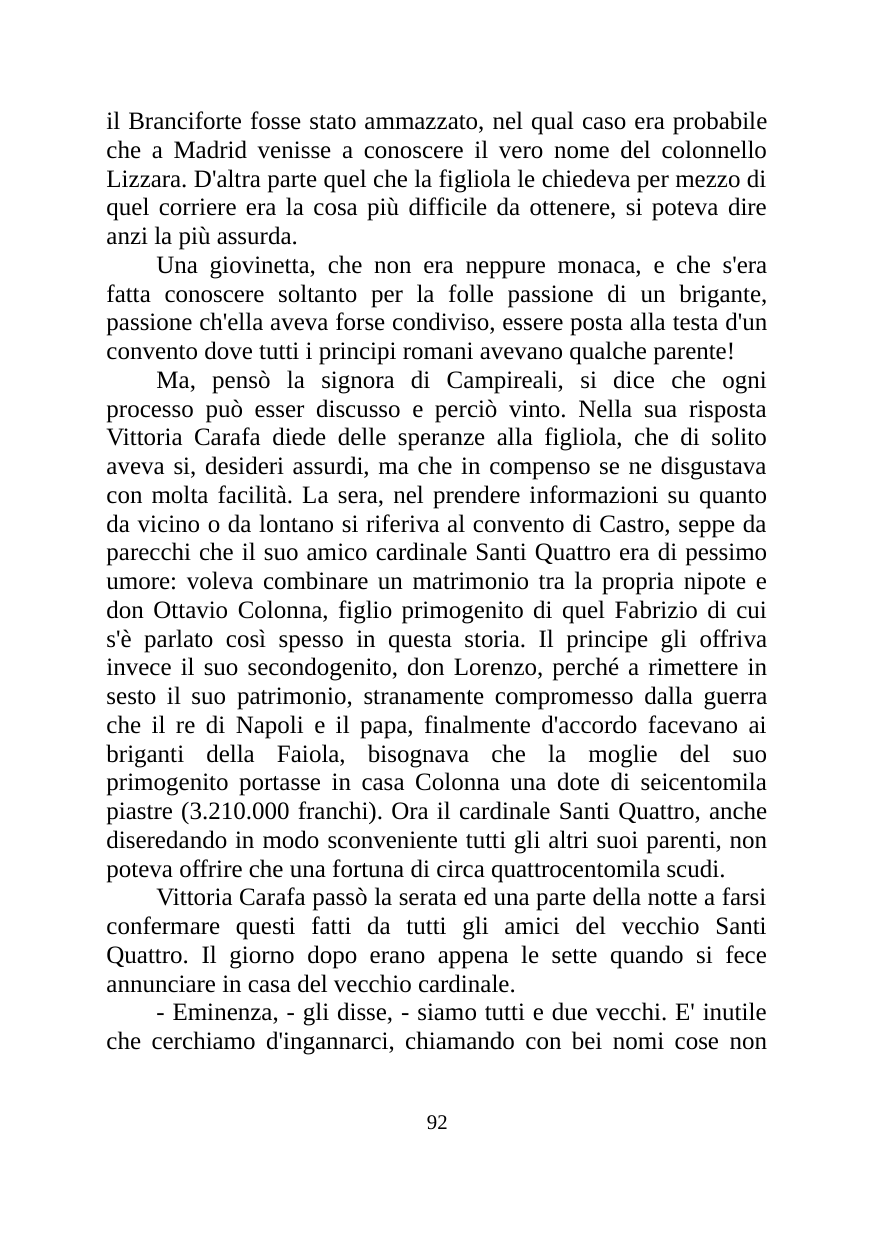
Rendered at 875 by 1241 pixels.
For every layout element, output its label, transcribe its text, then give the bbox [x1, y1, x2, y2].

text Una giovinetta, che non era neppure monaca, e che s'era fatta conoscere soltanto per la folle passione di un brigante, passione ch'ella aveva forse condiviso, essere posta alla testa d'un convento dove tutti i principi romani avevano qualche parente! [106, 250, 768, 365]
text Ma, pensò la signora di Campireali, si dice che ogni processo può esser discusso e perciò vinto. Nella sua risposta Vittoria Carafa diede delle speranze alla figliola, che di solito aveva si, desideri assurdi, ma che in compenso se ne disgustava con molta facilità. La sera, nel prendere informazioni su quanto da vicino o da lontano si riferiva al convento di Castro, seppe da parecchi che il suo amico cardinale Santi Quattro era di pessimo umore: voleva combinare un matrimonio tra la propria nipote e don Ottavio Colonna, figlio primogenito di quel Fabrizio di cui s'è parlato così spesso in questa storia. Il principe gli offriva invece il suo secondogenito, don Lorenzo, perché a rimettere in sesto il suo patrimonio, stranamente compromesso dalla guerra che il re di Napoli e il papa, finalmente d'accordo facevano ai briganti della Faiola, bisognava che la moglie del suo primogenito portasse in casa Colonna una dote di seicentomila piastre (3.210.000 franchi). Ora il cardinale Santi Quattro, anche diseredando in modo sconveniente tutti gli altri suoi parenti, non poteva offrire che una fortuna di circa quattrocentomila scudi. [106, 365, 768, 882]
text - Eminenza, - gli disse, - siamo tutti e due vecchi. E' inutile che cerchiamo d'ingannarci, chiamando con bei nomi cose non [106, 997, 768, 1055]
text Vittoria Carafa passò la serata ed una parte della notte a farsi confermare questi fatti da tutti gli amici del vecchio Santi Quattro. Il giorno dopo erano appena le sette quando si fece annunciare in casa del vecchio cardinale. [106, 882, 768, 997]
text il Branciforte fosse stato ammazzato, nel qual caso era probabile che a Madrid venisse a conoscere il vero nome del colonnello Lizzara. D'altra parte quel che la figliola le chiedeva per mezzo di quel corriere era la cosa più difficile da ottenere, si poteva dire anzi la più assurda. [106, 106, 768, 250]
